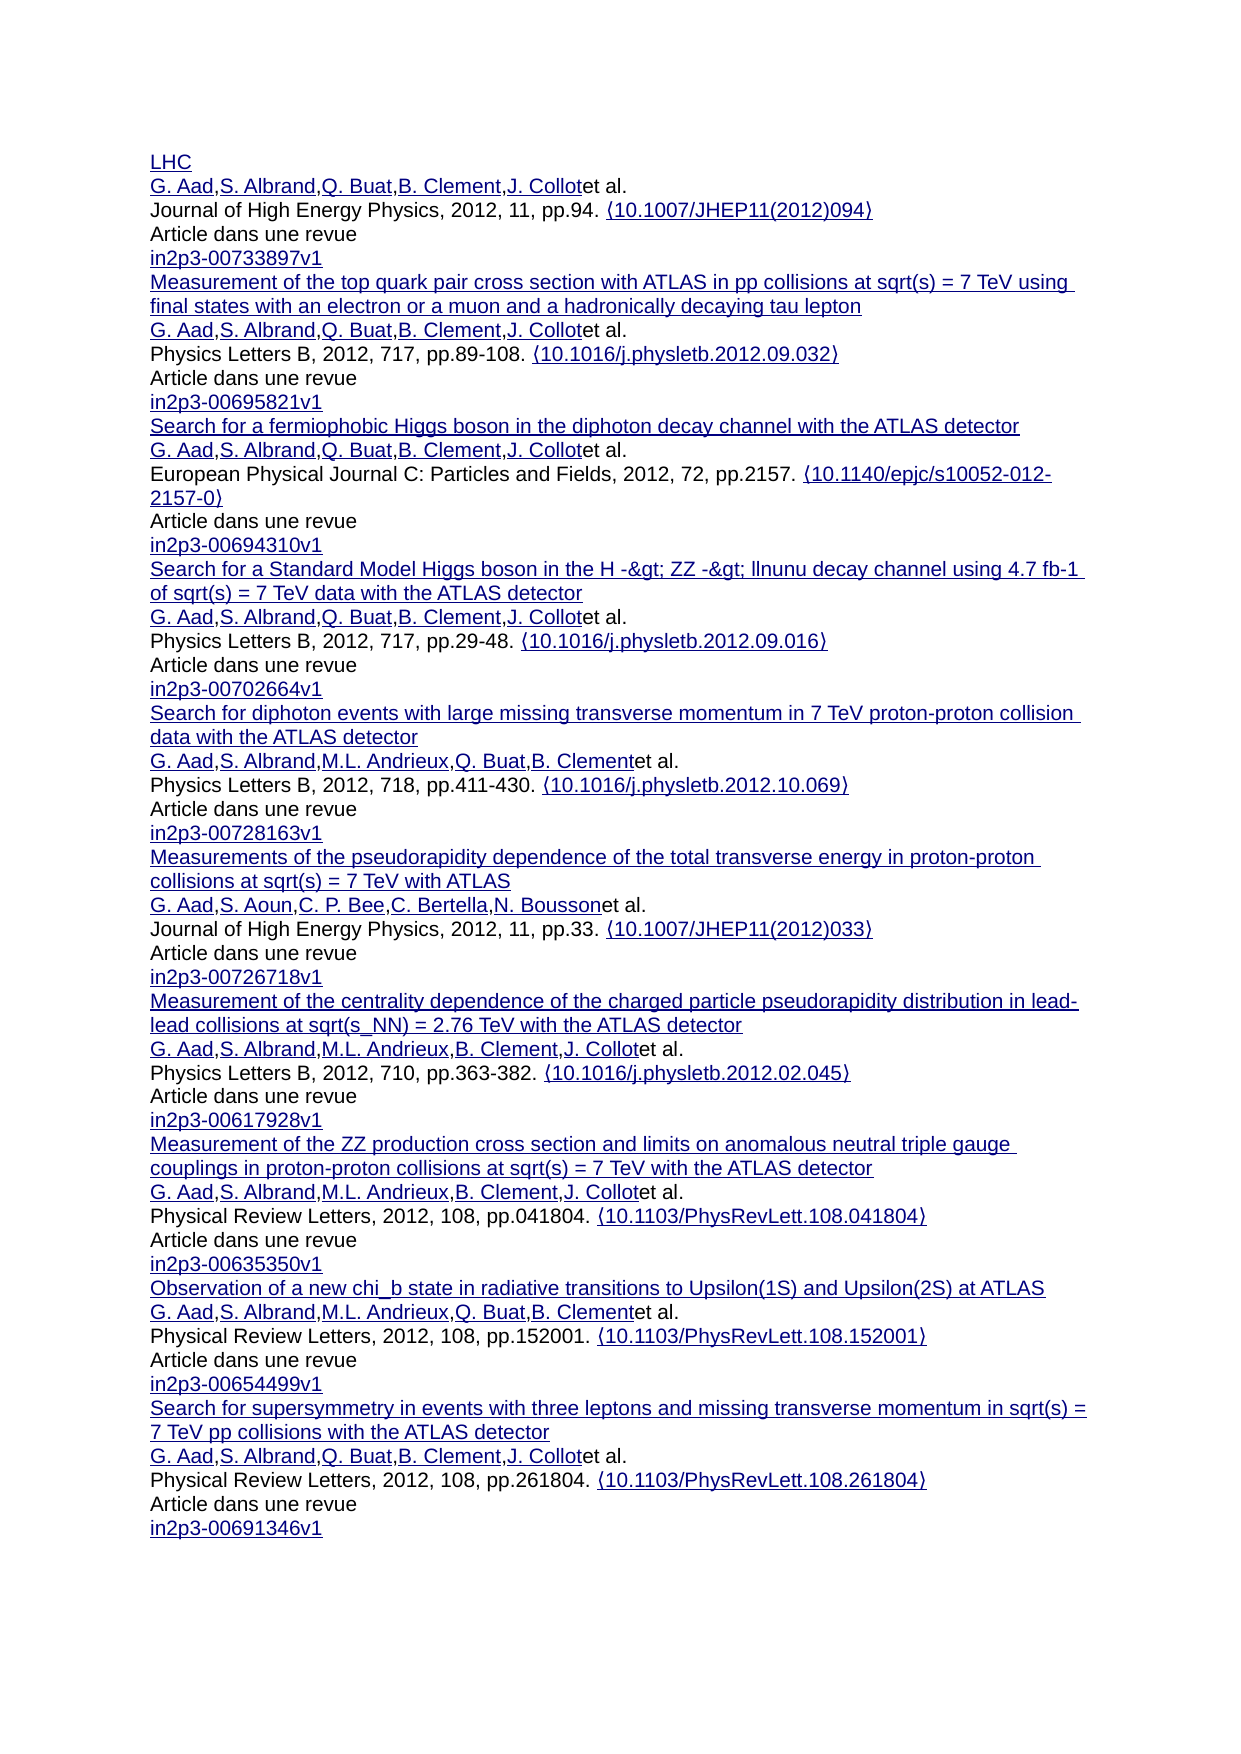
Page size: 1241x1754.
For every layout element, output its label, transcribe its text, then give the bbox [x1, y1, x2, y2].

table_cell Search for diphoton events with large missing transverse momentum in 7 TeV proton-proton collision data with the ATLAS detector G. Aad,S. Albrand,M.L. Andrieux,Q. Buat,B. Clementet al. Physics Letters B, 2012, 718, pp.411-430. ⟨10.1016/j.physletb.2012.10.069⟩ Article dans une revue in2p3-00728163v1 [150, 701, 1090, 845]
table_cell Search for a Standard Model Higgs boson in the H -&gt; ZZ -&gt; llnunu decay channel using 4.7 fb-1 of sqrt(s) = 7 TeV data with the ATLAS detector G. Aad,S. Albrand,Q. Buat,B. Clement,J. Collotet al. Physics Letters B, 2012, 717, pp.29-48. ⟨10.1016/j.physletb.2012.09.016⟩ Article dans une revue in2p3-00702664v1 [150, 557, 1090, 701]
table_cell Search for a fermiophobic Higgs boson in the diphoton decay channel with the ATLAS detector G. Aad,S. Albrand,Q. Buat,B. Clement,J. Collotet al. European Physical Journal C: Particles and Fields, 2012, 72, pp.2157. ⟨10.1140/epjc/s10052-012-2157-0⟩ Article dans une revue in2p3-00694310v1 [150, 414, 1090, 557]
table_cell Search for supersymmetry in events with three leptons and missing transverse momentum in sqrt(s) = 7 TeV pp collisions with the ATLAS detector G. Aad,S. Albrand,Q. Buat,B. Clement,J. Collotet al. Physical Review Letters, 2012, 108, pp.261804. ⟨10.1103/PhysRevLett.108.261804⟩ Article dans une revue in2p3-00691346v1 [150, 1396, 1090, 1539]
table_cell Measurement of the top quark pair cross section with ATLAS in pp collisions at sqrt(s) = 7 TeV using final states with an electron or a muon and a hadronically decaying tau lepton G. Aad,S. Albrand,Q. Buat,B. Clement,J. Collotet al. Physics Letters B, 2012, 717, pp.89-108. ⟨10.1016/j.physletb.2012.09.032⟩ Article dans une revue in2p3-00695821v1 [150, 270, 1090, 413]
table_cell Observation of a new chi_b state in radiative transitions to Upsilon(1S) and Upsilon(2S) at ATLAS G. Aad,S. Albrand,M.L. Andrieux,Q. Buat,B. Clementet al. Physical Review Letters, 2012, 108, pp.152001. ⟨10.1103/PhysRevLett.108.152001⟩ Article dans une revue in2p3-00654499v1 [150, 1276, 1090, 1396]
table_cell Measurement of the ZZ production cross section and limits on anomalous neutral triple gauge couplings in proton-proton collisions at sqrt(s) = 7 TeV with the ATLAS detector G. Aad,S. Albrand,M.L. Andrieux,B. Clement,J. Collotet al. Physical Review Letters, 2012, 108, pp.041804. ⟨10.1103/PhysRevLett.108.041804⟩ Article dans une revue in2p3-00635350v1 [150, 1132, 1090, 1276]
table_cell Measurement of the centrality dependence of the charged particle pseudorapidity distribution in lead-lead collisions at sqrt(s_NN) = 2.76 TeV with the ATLAS detector G. Aad,S. Albrand,M.L. Andrieux,B. Clement,J. Collotet al. Physics Letters B, 2012, 710, pp.363-382. ⟨10.1016/j.physletb.2012.02.045⟩ Article dans une revue in2p3-00617928v1 [150, 989, 1090, 1132]
table_cell LHC G. Aad,S. Albrand,Q. Buat,B. Clement,J. Collotet al. Journal of High Energy Physics, 2012, 11, pp.94. ⟨10.1007/JHEP11(2012)094⟩ Article dans une revue in2p3-00733897v1 [150, 150, 1090, 270]
table_cell Measurements of the pseudorapidity dependence of the total transverse energy in proton-proton collisions at sqrt(s) = 7 TeV with ATLAS G. Aad,S. Aoun,C. P. Bee,C. Bertella,N. Boussonet al. Journal of High Energy Physics, 2012, 11, pp.33. ⟨10.1007/JHEP11(2012)033⟩ Article dans une revue in2p3-00726718v1 [150, 845, 1090, 988]
